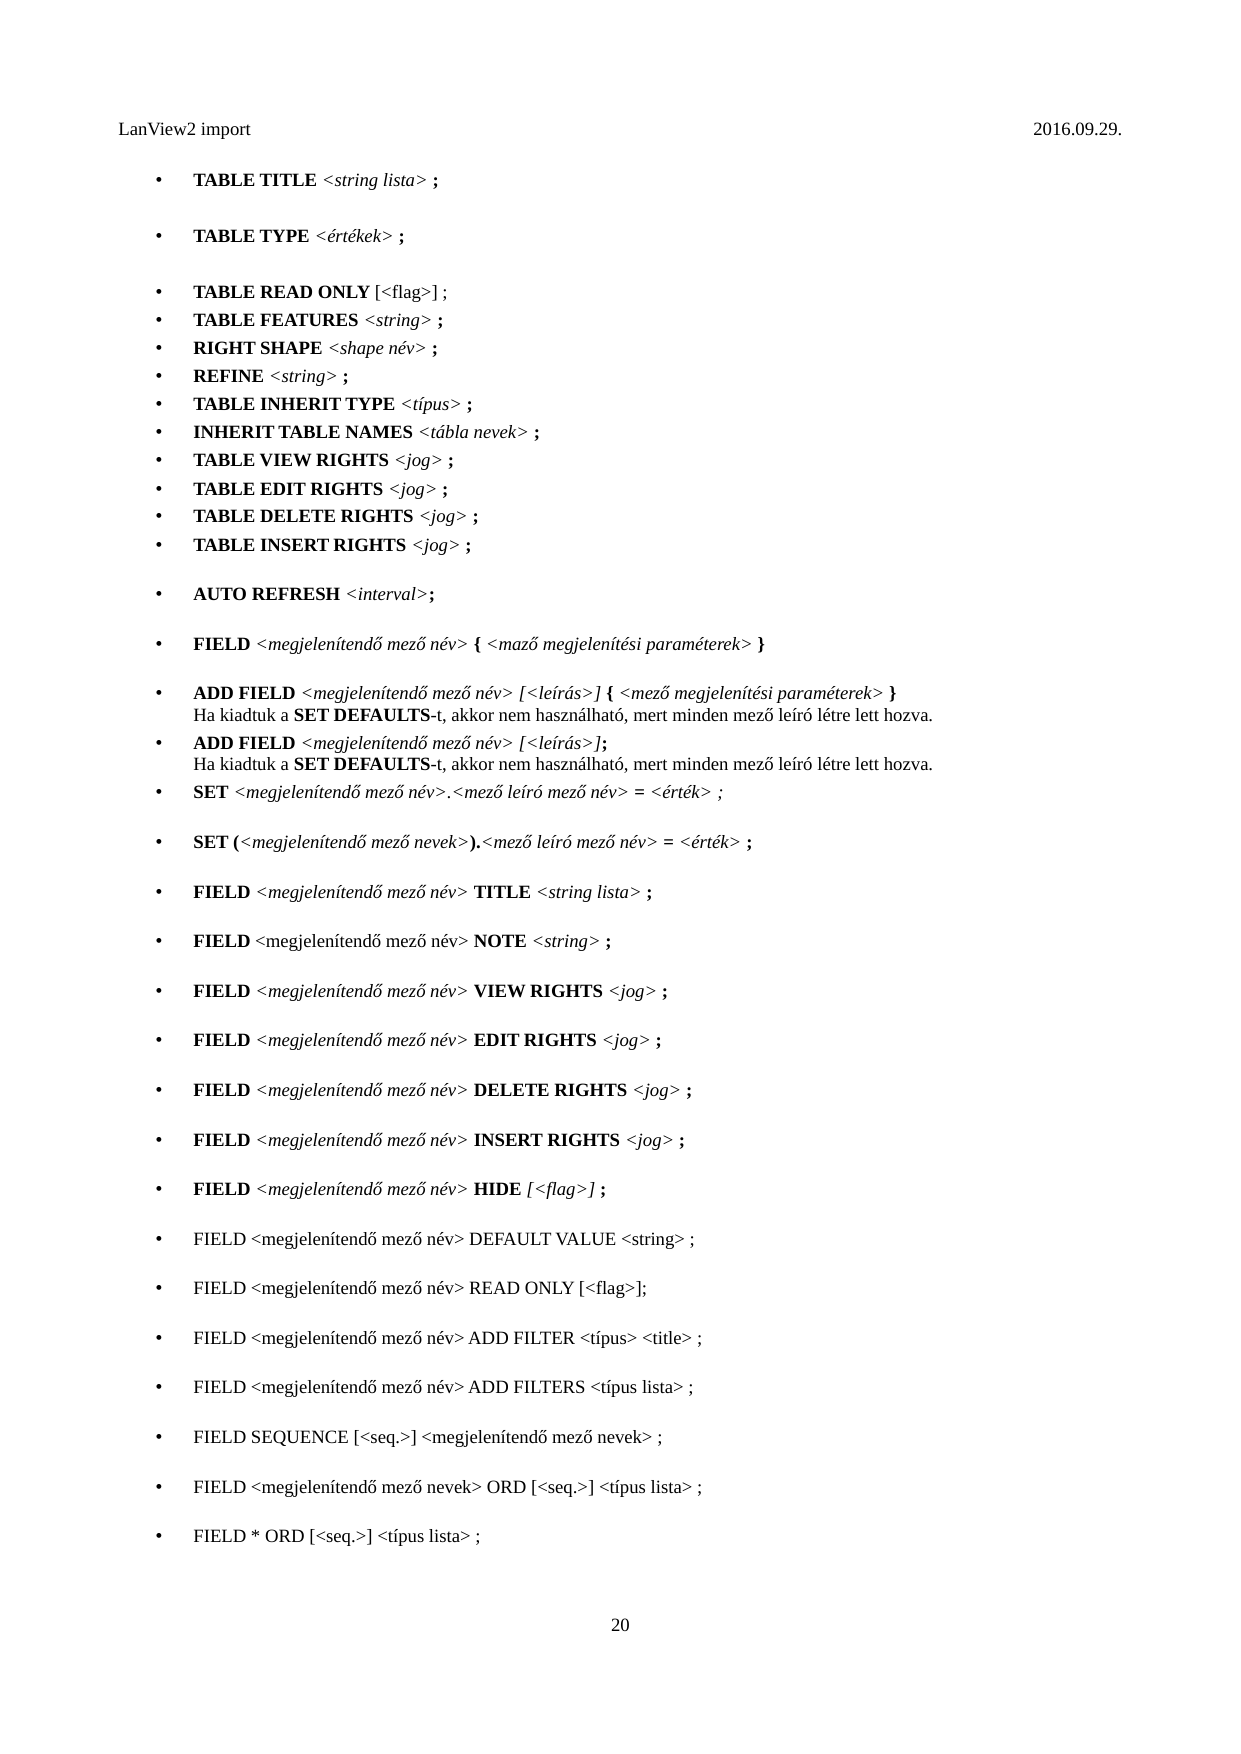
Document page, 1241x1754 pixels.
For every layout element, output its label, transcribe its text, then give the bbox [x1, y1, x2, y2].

list FIELD SEQUENCE [<seq.>] <megjelenítendő mező nevek> ; [156, 1426, 1122, 1469]
list AUTO REFRESH <interval>; [156, 583, 1122, 626]
list TABLE TITLE <string lista> ; [156, 169, 1122, 191]
list TABLE READ ONLY [<flag>] ; [156, 281, 1122, 303]
list FIELD <megjelenítendő mező név> EDIT RIGHTS <jog> ; [156, 1029, 1122, 1072]
list FIELD <megjelenítendő mező név> NOTE <string> ; [156, 930, 1122, 973]
list SET <megjelenítendő mező név>.<mező leíró mező név> = <érték> ; [156, 781, 1122, 824]
list TABLE TYPE <értékek> ; [156, 225, 1122, 247]
list FIELD <megjelenítendő mező név> DEFAULT VALUE <string> ; [156, 1228, 1122, 1271]
list RIGHT SHAPE <shape név> ; [156, 337, 1122, 359]
list FIELD * ORD [<seq.>] <típus lista> ; [156, 1525, 1122, 1568]
list TABLE INHERIT TYPE <típus> ; [156, 393, 1122, 415]
list FIELD <megjelenítendő mező nevek> ORD [<seq.>] <típus lista> ; [156, 1476, 1122, 1519]
list TABLE EDIT RIGHTS <jog> ; [156, 477, 1122, 499]
list FIELD <megjelenítendő mező név> READ ONLY [<flag>]; [156, 1277, 1122, 1320]
list REFINE <string> ; [156, 365, 1122, 387]
list FIELD <megjelenítendő mező név> ADD FILTERS <típus lista> ; [156, 1376, 1122, 1419]
list FIELD <megjelenítendő mező név> { <maző megjelenítési paraméterek> } [156, 633, 1122, 676]
list TABLE INSERT RIGHTS <jog> ; [156, 533, 1122, 577]
list INHERIT TABLE NAMES <tábla nevek> ; [156, 421, 1122, 443]
list FIELD <megjelenítendő mező név> INSERT RIGHTS <jog> ; [156, 1128, 1122, 1172]
list FIELD <megjelenítendő mező név> HIDE [<flag>] ; [156, 1178, 1122, 1221]
list ADD FIELD <megjelenítendő mező név> [<leírás>] { <mező megjelenítési paraméterek> } Ha kiadtuk a SET DEFAULTS-t, akkor nem használható, mert minden mező leíró létre lett hozva. [156, 682, 1122, 725]
list TABLE VIEW RIGHTS <jog> ; [156, 449, 1122, 471]
list FIELD <megjelenítendő mező név> TITLE <string lista> ; [156, 881, 1122, 924]
list FIELD <megjelenítendő mező név> VIEW RIGHTS <jog> ; [156, 980, 1122, 1023]
list SET (<megjelenítendő mező nevek>).<mező leíró mező név> = <érték> ; [156, 831, 1122, 874]
list FIELD <megjelenítendő mező név> DELETE RIGHTS <jog> ; [156, 1079, 1122, 1122]
list TABLE DELETE RIGHTS <jog> ; [156, 505, 1122, 527]
list FIELD <megjelenítendő mező név> ADD FILTER <típus> <title> ; [156, 1327, 1122, 1370]
list ADD FIELD <megjelenítendő mező név> [<leírás>]; Ha kiadtuk a SET DEFAULTS-t, akkor nem használható, mert minden mező leíró létre lett hozva. [156, 732, 1122, 775]
list TABLE FEATURES <string> ; [156, 309, 1122, 331]
